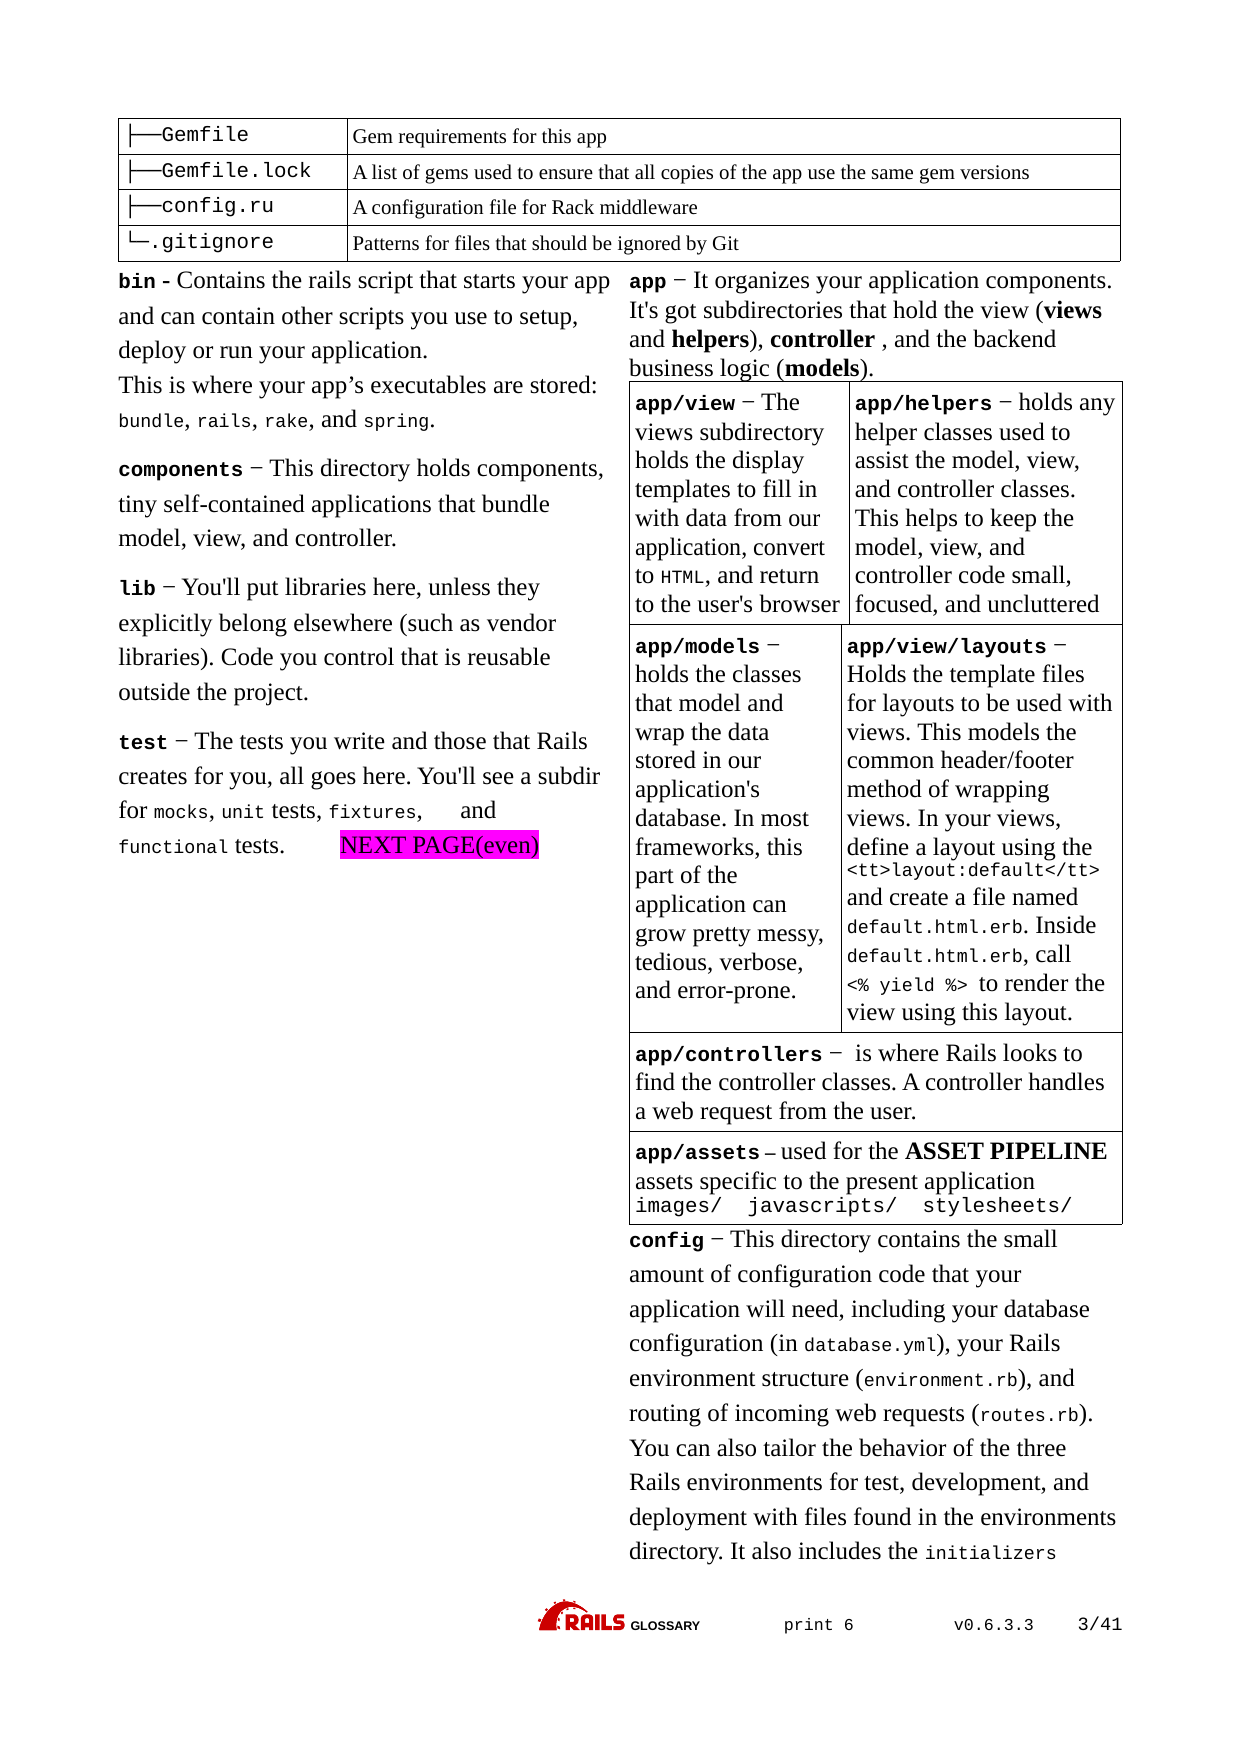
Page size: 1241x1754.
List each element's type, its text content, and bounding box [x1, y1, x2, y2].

table_cell app/view/layouts − Holds the template files for layouts to be used with views. This models the common header/footer method of wrapping views. In your views, define a layout using the <tt>layout:default</tt> and create a file named default.html.erb. Inside default.html.erb, call <% yield %> to render the view using this layout. [842, 625, 1122, 1032]
table_cell ├──Gemfile [119, 119, 347, 154]
table_cell ├──config.ru [119, 190, 347, 225]
table_cell Patterns for files that should be ignored by Git [348, 226, 1120, 261]
text app − It organizes your application components. It's got subdirectories that hold the view (views and helpers), controller , and the backend business logic (models). [629, 266, 1122, 381]
table_cell A list of gems used to ensure that all copies of the app use the same gem versions [348, 155, 1120, 189]
table_header app/helpers − holds any helper classes used to assist the model, view, and controller classes. This helps to keep the model, view, and controller code small, focused, and uncluttered [850, 382, 1122, 624]
table_cell app/models − holds the classes that model and wrap the data stored in our application's database. In most frameworks, this part of the application can grow pretty messy, tedious, verbose, and error-prone. [630, 625, 841, 1032]
text test − The tests you write and those that Rails creates for you, all goes here. You'll see a subdir for mocks, unit tests, fixtures, and functional tests. NEXT PAGE(even) [118, 726, 611, 859]
text lib − You'll put libraries here, unless they explicitly belong elsewhere (such as vendor libraries). Code you control that is reusable outside the project. [118, 572, 611, 705]
table_cell └─.gitignore [119, 226, 347, 261]
table_cell app/assets – used for the ASSET PIPELINE assets specific to the present application images/ javascripts/ stylesheets/ [630, 1132, 1122, 1224]
table_cell ├──Gemfile.lock [119, 155, 347, 189]
table_cell A configuration file for Rack middleware [348, 190, 1120, 225]
text components − This directory holds components, tiny self-contained applications that bundle model, view, and controller. [118, 453, 611, 552]
table_cell app/controllers − is where Rails looks to find the controller classes. A controller handles a web request from the user. [630, 1033, 1122, 1131]
text bin - Contains the rails script that starts your app and can contain other scripts you use to setup, deploy or run your application. This is where your app’s executables are stored: bundle, rails, rake, and spring. [118, 266, 611, 433]
text config − This directory contains the small amount of configuration code that your application will need, including your database configuration (in database.yml), your Rails environment structure (environment.rb), and routing of incoming web requests (routes.rb). You can also tailor the behavior of the three Rails environments for test, development, and deployment with files found in the environments directory. It also includes the initializers [629, 1225, 1122, 1565]
table_cell Gem requirements for this app [348, 119, 1120, 154]
table_header app/view − The views subdirectory holds the display templates to fill in with data from our application, convert to HTML, and return to the user's browser [630, 382, 849, 624]
